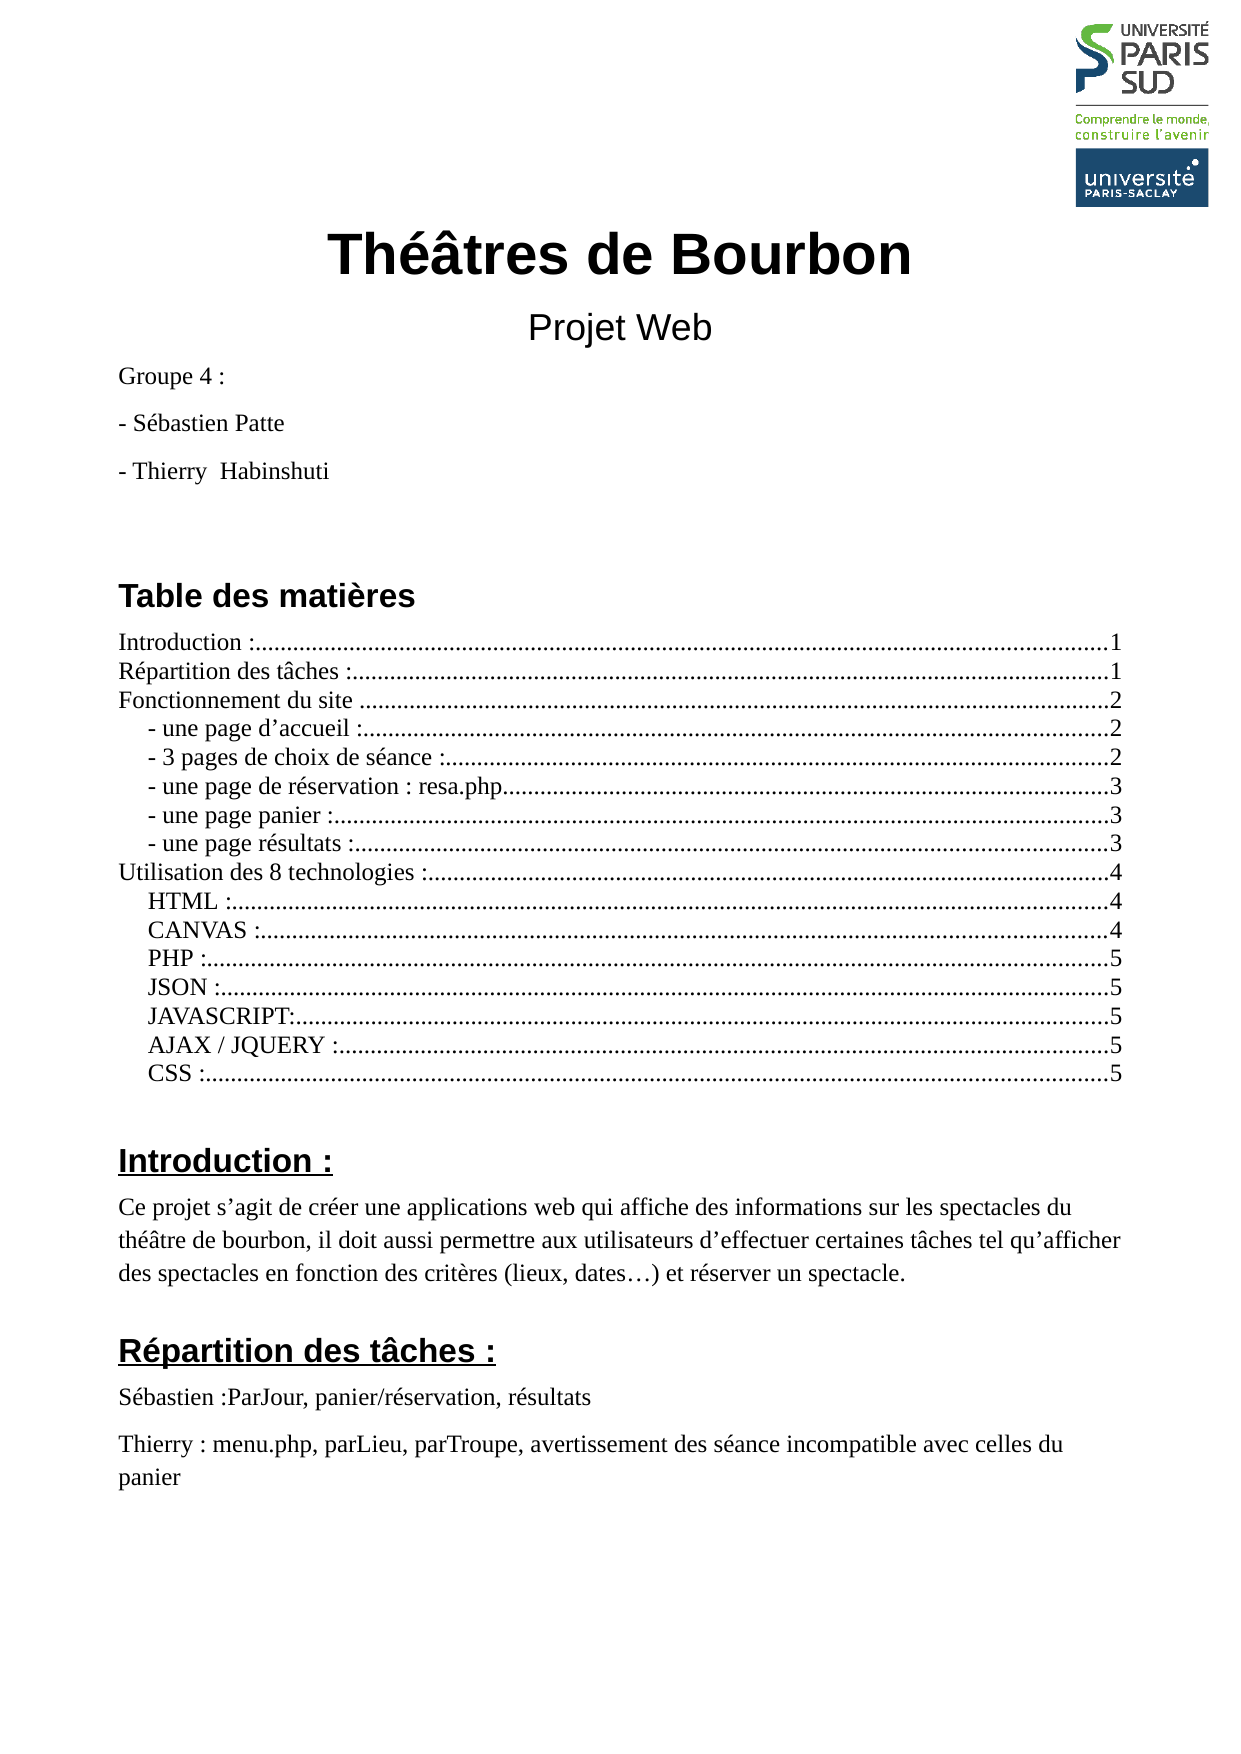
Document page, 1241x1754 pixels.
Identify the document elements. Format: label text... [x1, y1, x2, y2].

text Répartition des tâches : 1 [118, 656, 1122, 685]
text Introduction : 1 [118, 627, 1122, 656]
text - Thierry Habinshuti [118, 456, 1122, 485]
text Ce projet s’agit de créer une applications web qui affiche des informations sur les spectacles du théâtre de bourbon, il doit aussi permettre aux utilisateurs d’effectuer certaines tâches tel qu’afficher des spectacles en fonction des critères (lieux, dates…) et réserver un spectacle. [118, 1192, 1122, 1287]
text Fonctionnement du site 2 [118, 685, 1122, 713]
subtitle Répartition des tâches : [118, 1331, 1122, 1369]
text AJAX / JQUERY : 5 [148, 1030, 1122, 1058]
text Sébastien :ParJour, panier/réservation, résultats [118, 1382, 1122, 1410]
text Utilisation des 8 technologies : 4 [118, 857, 1122, 886]
text - 3 pages de choix de séance : 2 [148, 742, 1122, 771]
text HTML : 4 [148, 886, 1122, 915]
subtitle Introduction : [118, 1141, 1122, 1179]
text Groupe 4 : [118, 361, 1122, 390]
picture [1075, 21, 1209, 207]
text PHP : 5 [148, 943, 1122, 972]
text JSON : 5 [148, 972, 1122, 1001]
text - une page d’accueil : 2 [148, 713, 1122, 742]
text JAVASCRIPT: 5 [148, 1001, 1122, 1030]
text CANVAS : 4 [148, 915, 1122, 943]
text - une page panier : 3 [148, 800, 1122, 828]
title Théâtres de Bourbon [118, 219, 1122, 287]
text - une page de réservation : resa.php 3 [148, 771, 1122, 800]
subtitle Table des matières [118, 576, 1122, 615]
text - une page résultats : 3 [148, 828, 1122, 857]
text - Sébastien Patte [118, 408, 1122, 437]
subtitle Projet Web [118, 305, 1122, 348]
text CSS : 5 [148, 1058, 1122, 1087]
text Thierry : menu.php, parLieu, parTroupe, avertissement des séance incompatible avec celles du panier [118, 1429, 1122, 1491]
